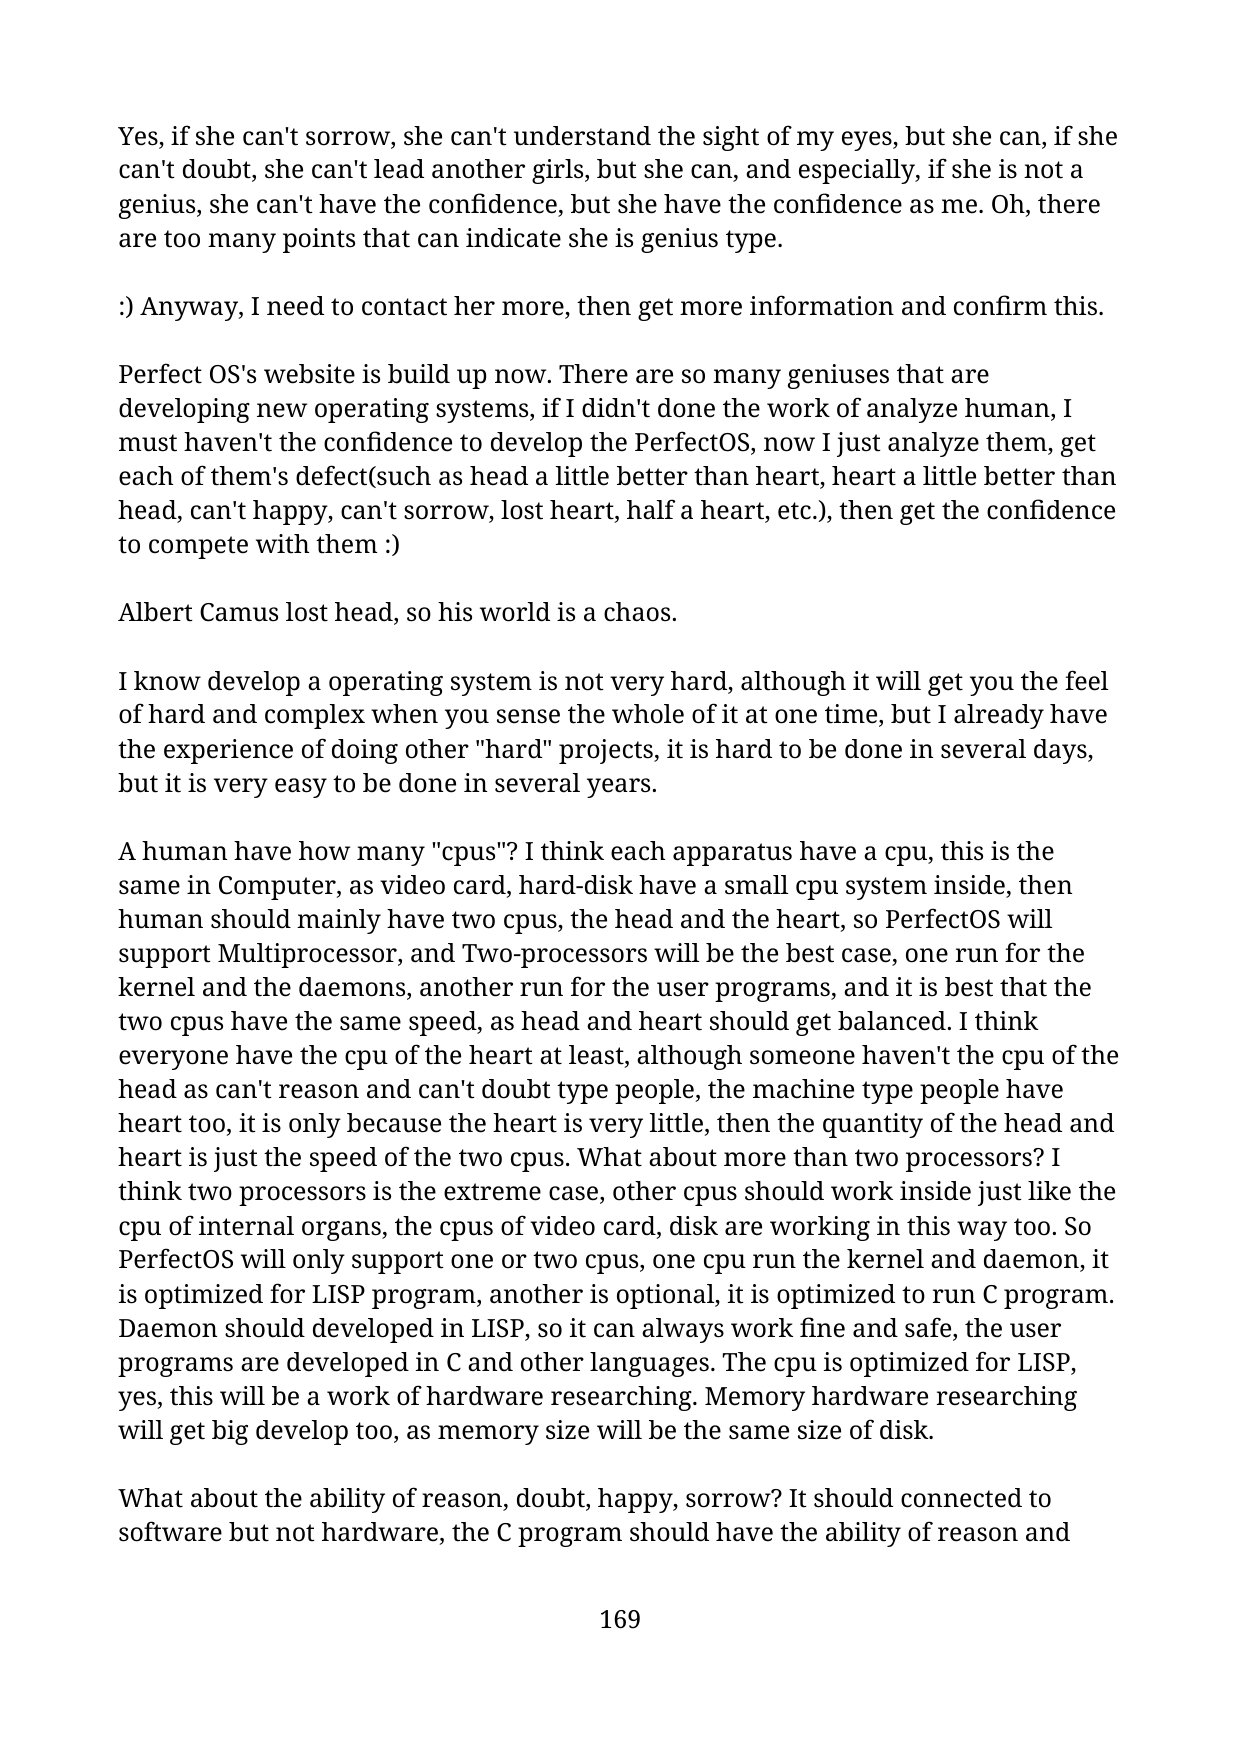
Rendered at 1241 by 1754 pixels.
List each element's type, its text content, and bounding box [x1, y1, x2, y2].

text :) Anyway, I need to contact her more, then get more information and confirm this. [118, 288, 1122, 322]
text Yes, if she can't sorrow, she can't understand the sight of my eyes, but she can, if she can't doubt, she can't lead another girls, but she can, and especially, if she is not a genius, she can't have the confidence, but she have the confidence as me. Oh, there are too many points that can indicate she is genius type. [118, 118, 1122, 254]
text Perfect OS's website is build up now. There are so many geniuses that are developing new operating systems, if I didn't done the work of analyze human, I must haven't the confidence to develop the PerfectOS, now I just analyze them, get each of them's defect(such as head a little better than heart, heart a little better than head, can't happy, can't sorrow, lost heart, half a heart, etc.), then get the confidence to compete with them :) [118, 357, 1122, 561]
text I know develop a operating system is not very hard, although it will get you the feel of hard and complex when you sense the whole of it at one time, but I already have the experience of doing other "hard" projects, it is hard to be done in several days, but it is very easy to be done in several years. [118, 663, 1122, 799]
text What about the ability of reason, doubt, happy, sorrow? It should connected to software but not hardware, the C program should have the ability of reason and [118, 1481, 1122, 1549]
text A human have how many "cpus"? I think each apparatus have a cpu, this is the same in Computer, as video card, hard-disk have a small cpu system inside, then human should mainly have two cpus, the head and the heart, so PerfectOS will support Multiprocessor, and Two-processors will be the best case, one run for the kernel and the daemons, another run for the user programs, and it is best that the two cpus have the same speed, as head and heart should get balanced. I think everyone have the cpu of the heart at least, although someone haven't the cpu of the head as can't reason and can't doubt type people, the machine type people have heart too, it is only because the heart is very little, then the quantity of the head and heart is just the speed of the two cpus. What about more than two processors? I think two processors is the extreme case, other cpus should work inside just like the cpu of internal organs, the cpus of video card, disk are working in this way too. So PerfectOS will only support one or two cpus, one cpu run the kernel and daemon, it is optimized for LISP program, another is optional, it is optimized to run C program. Daemon should developed in LISP, so it can always work fine and safe, the user programs are developed in C and other languages. The cpu is optimized for LISP, yes, this will be a work of hardware researching. Memory hardware researching will get big develop too, as memory size will be the same size of disk. [118, 833, 1122, 1447]
text Albert Camus lost head, so his world is a chaos. [118, 595, 1122, 629]
